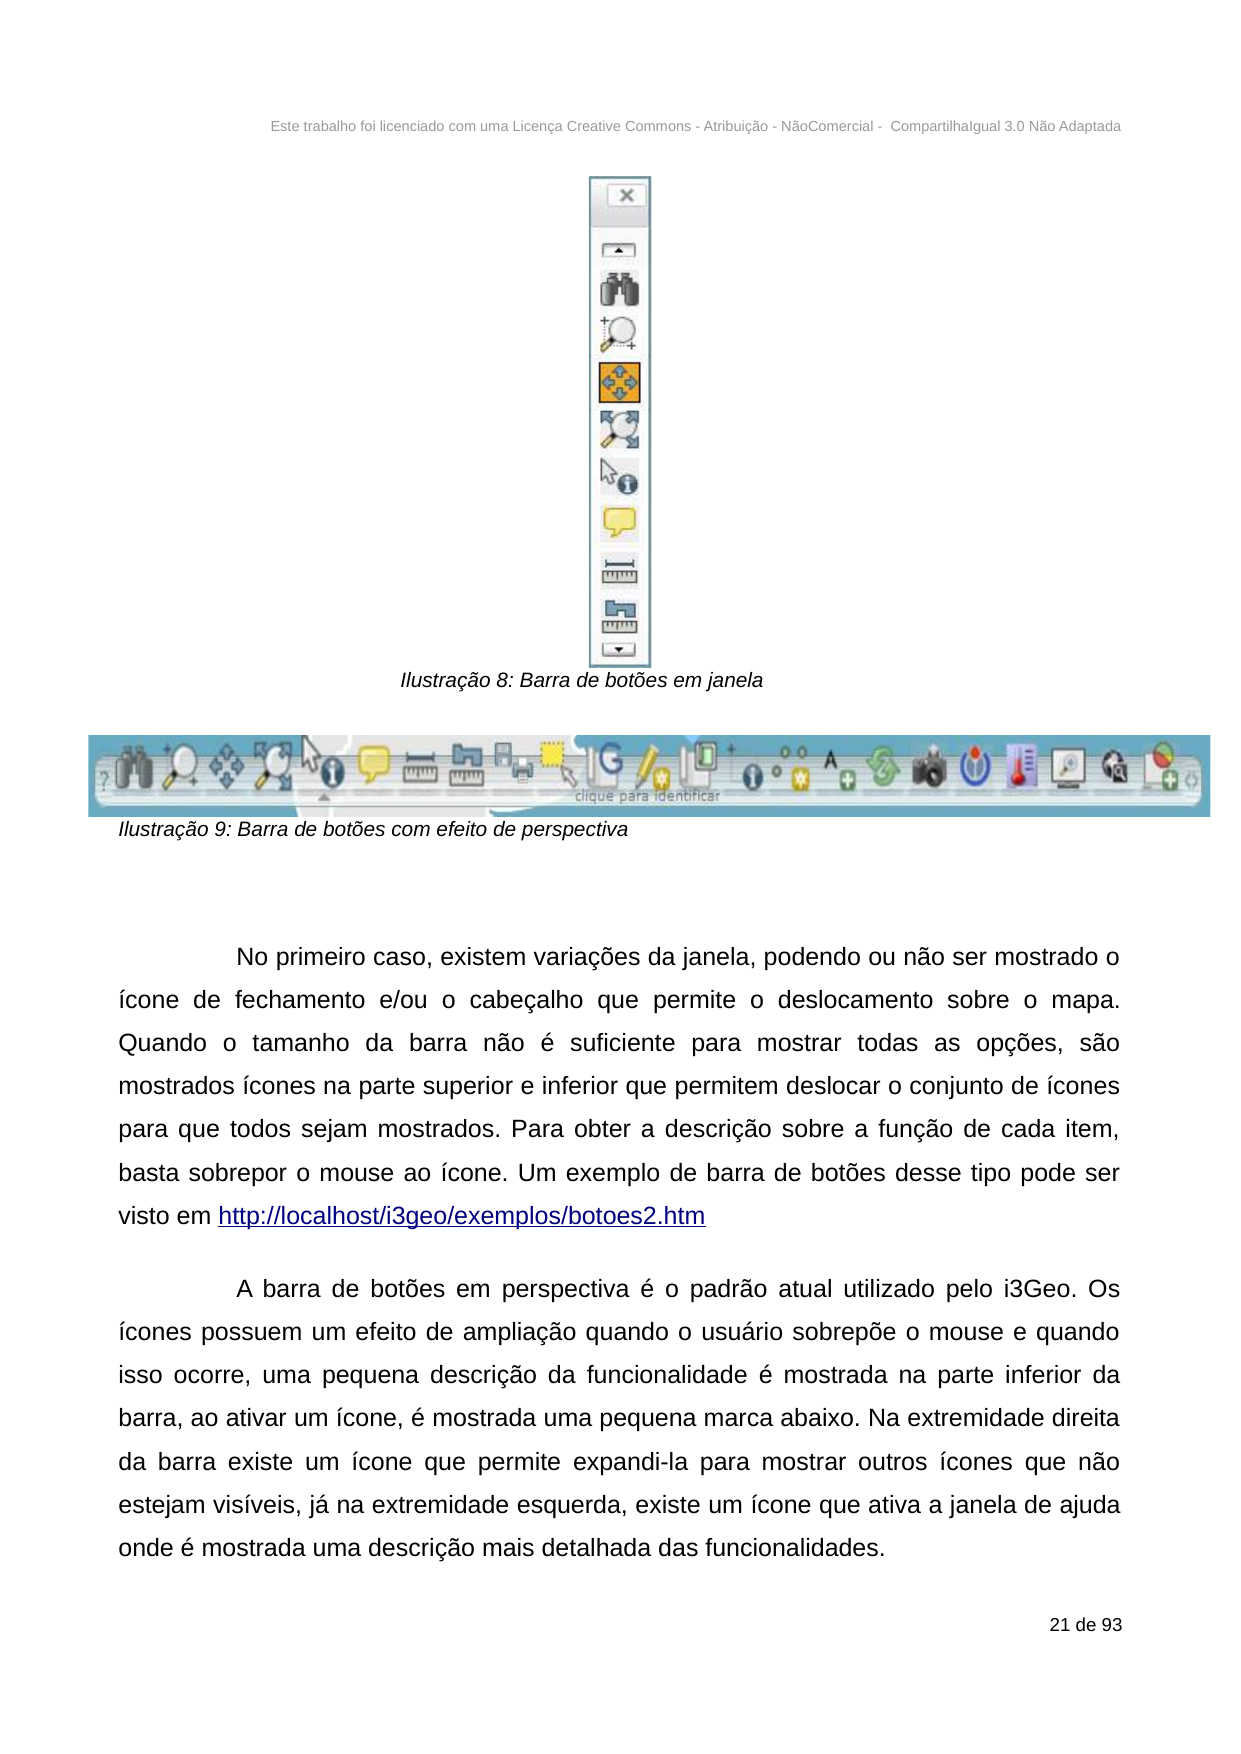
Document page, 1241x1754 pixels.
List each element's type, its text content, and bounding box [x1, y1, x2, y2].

text A barra de botões em perspectiva é o padrão atual utilizado pelo i3Geo. Os ícones possuem um efeito de ampliação quando o usuário sobrepõe o mouse e quando isso ocorre, uma pequena descrição da funcionalidade é mostrada na parte inferior da barra, ao ativar um ícone, é mostrada uma pequena marca abaixo. Na extremidade direita da barra existe um ícone que permite expandi-la para mostrar outros ícones que não estejam visíveis, já na extremidade esquerda, existe um ícone que ativa a janela de ajuda onde é mostrada uma descrição mais detalhada das funcionalidades. [118, 1274, 1122, 1561]
picture [88, 735, 1211, 817]
text Ilustração 8: Barra de botões em janela [400, 668, 840, 691]
text Ilustração 9: Barra de botões com efeito de perspectiva [118, 817, 1122, 841]
picture [588, 176, 652, 668]
text No primeiro caso, existem variações da janela, podendo ou não ser mostrado o ícone de fechamento e/ou o cabeçalho que permite o deslocamento sobre o mapa. Quando o tamanho da barra não é suficiente para mostrar todas as opções, são mostrados ícones na parte superior e inferior que permitem deslocar o conjunto de ícones para que todos sejam mostrados. Para obter a descrição sobre a função de cada item, basta sobrepor o mouse ao ícone. Um exemplo de barra de botões desse tipo pode ser visto em http://localhost/i3geo/exemplos/botoes2.htm [118, 942, 1122, 1229]
